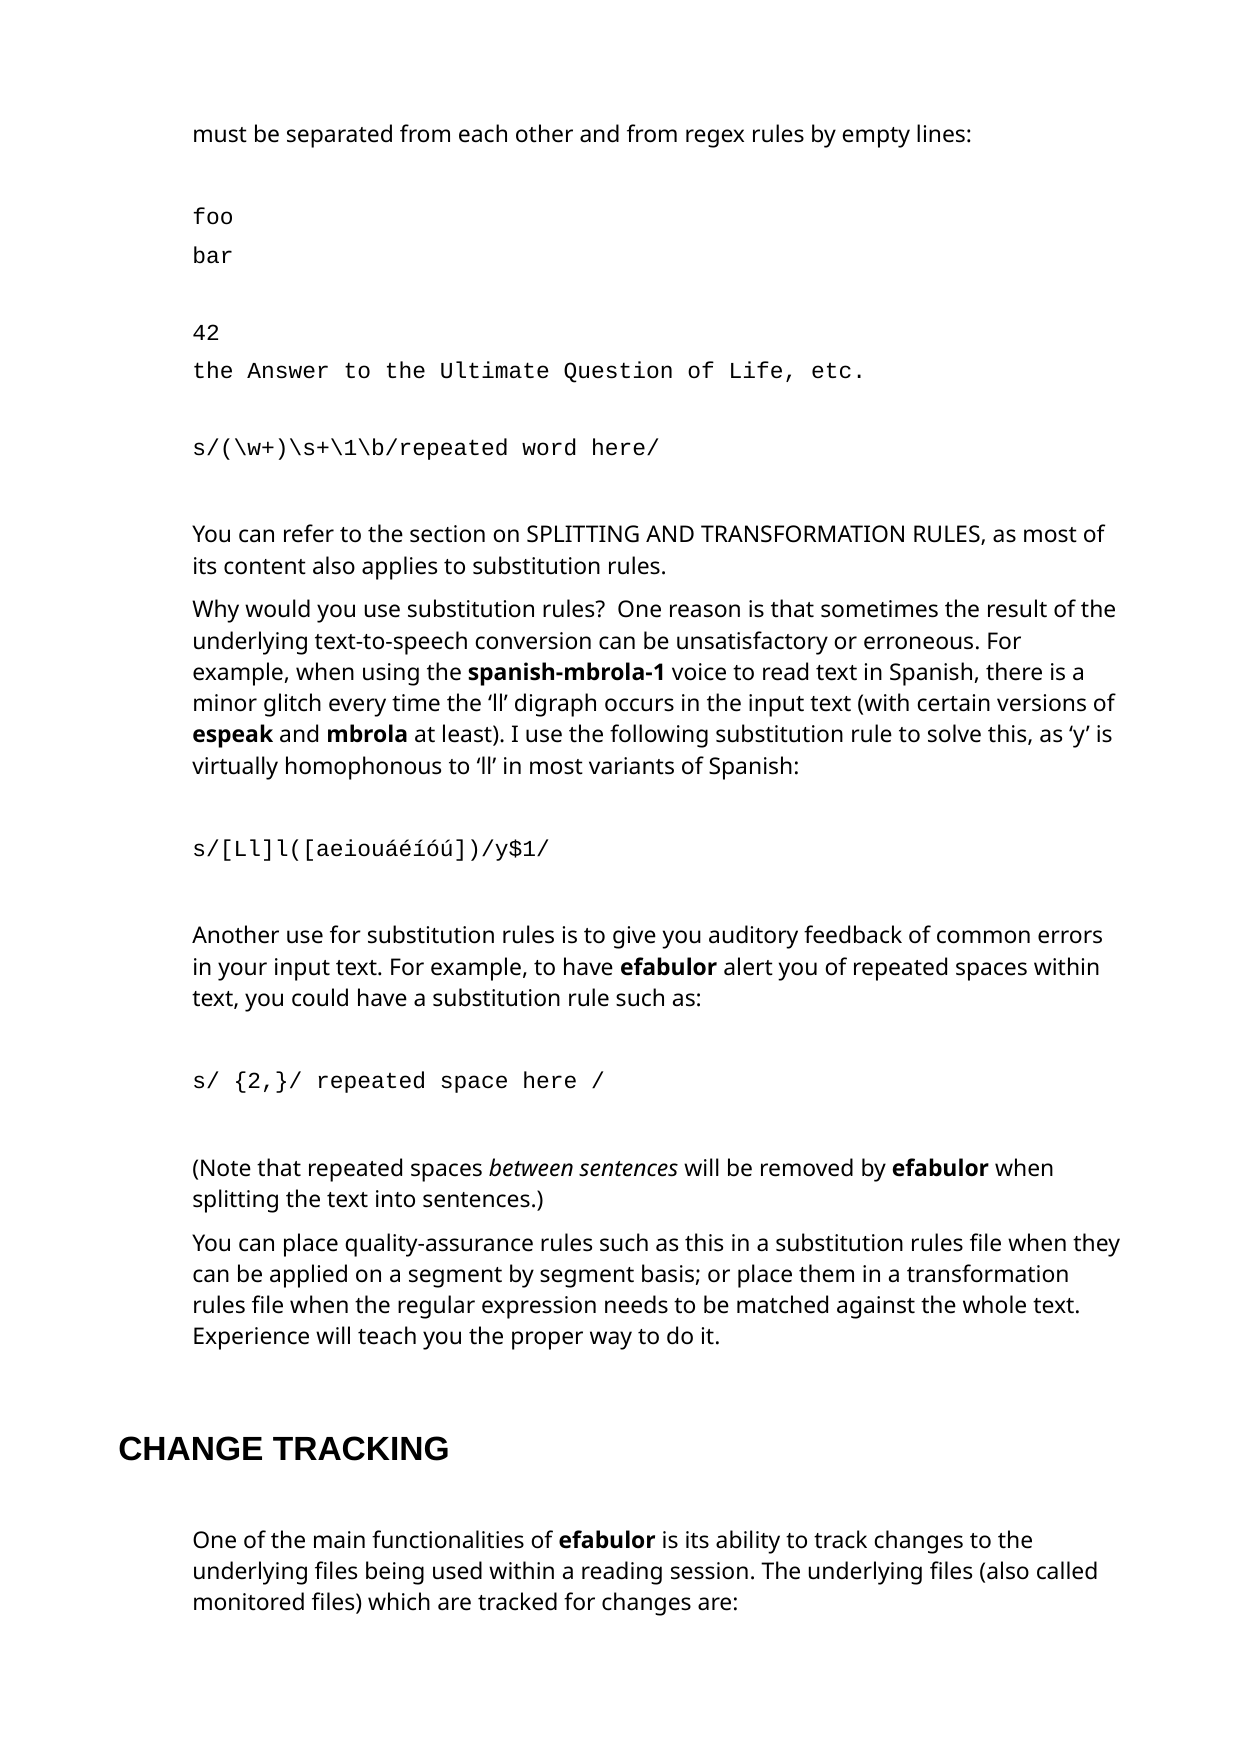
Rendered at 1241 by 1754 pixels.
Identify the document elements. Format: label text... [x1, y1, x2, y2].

text (Note that repeated spaces between sentences will be removed by efabulor when splitting the text into sentences.) [192, 1152, 1122, 1214]
text Another use for substitution rules is to give you auditory feedback of common errors in your input text. For example, to have efabulor alert you of repeated spaces within text, you could have a substitution rule such as: [192, 919, 1122, 1013]
text You can refer to the section on SPLITTING AND TRANSFORMATION RULES, as most of its content also applies to substitution rules. [192, 518, 1122, 581]
text 42 [192, 321, 1122, 347]
subtitle CHANGE TRACKING [118, 1429, 1122, 1467]
text foo [192, 206, 1122, 232]
text s/(\w+)\s+\1\b/repeated word here/ [192, 436, 1122, 462]
text Why would you use substitution rules? One reason is that sometimes the result of the underlying text-to-speech conversion can be unsatisfactory or erroneous. For example, when using the spanish-mbrola-1 voice to read text in Spanish, there is a minor glitch every time the ‘ll’ digraph occurs in the input text (with certain versions of espeak and mbrola at least). I use the following substitution rule to solve this, as ‘y’ is virtually homophonous to ‘ll’ in most variants of Spanish: [192, 593, 1122, 781]
text One of the main functionalities of efabulor is its ability to track changes to the underlying files being used within a reading session. The underlying files (also called monitored files) which are tracked for changes are: [192, 1523, 1122, 1617]
text must be separated from each other and from regex rules by empty lines: [192, 118, 1122, 149]
text You can place quality-assurance rules such as this in a substitution rules file when they can be applied on a segment by segment basis; or place them in a transformation rules file when the regular expression needs to be matched against the whole text. Experience will teach you the proper way to do it. [192, 1227, 1122, 1352]
text s/ {2,}/ repeated space here / [192, 1069, 1122, 1095]
text s/[Ll]l([aeiouáéíóú])/y$1/ [192, 837, 1122, 863]
text the Answer to the Ultimate Question of Life, etc. [192, 359, 1122, 385]
text bar [192, 244, 1122, 270]
